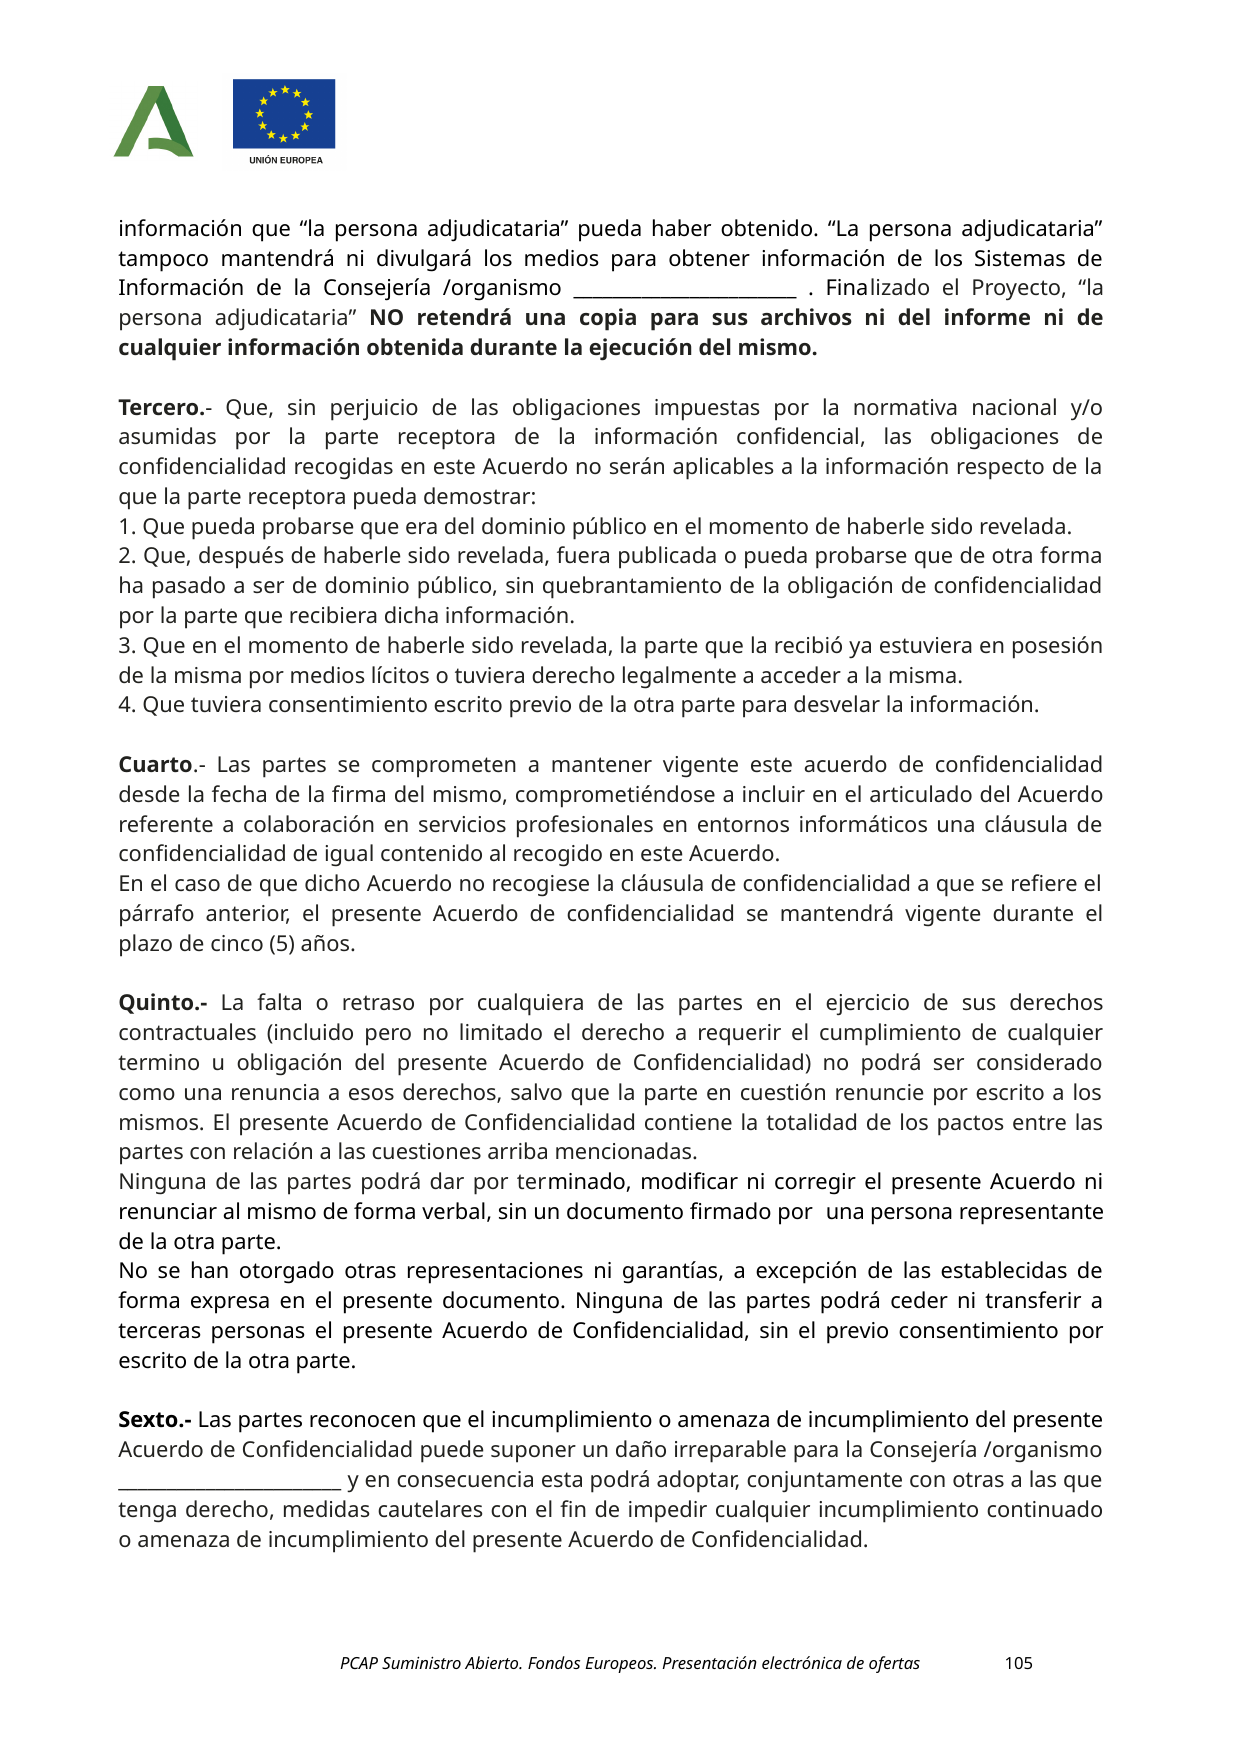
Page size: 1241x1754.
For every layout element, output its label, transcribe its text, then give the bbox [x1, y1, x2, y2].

text Tercero.- Que, sin perjuicio de las obligaciones impuestas por la normativa nacional y/o asumidas por la parte receptora de la información confidencial, las obligaciones de confidencialidad recogidas en este Acuerdo no serán aplicables a la información respecto de la que la parte receptora pueda demostrar: [118, 391, 1104, 511]
text Cuarto.- Las partes se comprometen a mantener vigente este acuerdo de confidencialidad desde la fecha de la firma del mismo, comprometiéndose a incluir en el articulado del Acuerdo referente a colaboración en servicios profesionales en entornos informáticos una cláusula de confidencialidad de igual contenido al recogido en este Acuerdo. [118, 749, 1104, 868]
text información que “la persona adjudicataria” pueda haber obtenido. “La persona adjudicataria” tampoco mantendrá ni divulgará los medios para obtener información de los Sistemas de Información de la Consejería /organismo _______________________ . Finalizado el Proyecto, “la persona adjudicataria” NO retendrá una copia para sus archivos ni del informe ni de cualquier información obtenida durante la ejecución del mismo. [118, 213, 1104, 362]
text Quinto.- La falta o retraso por cualquiera de las partes en el ejercicio de sus derechos contractuales (incluido pero no limitado el derecho a requerir el cumplimiento de cualquier termino u obligación del presente Acuerdo de Confidencialidad) no podrá ser considerado como una renuncia a esos derechos, salvo que la parte en cuestión renuncie por escrito a los mismos. El presente Acuerdo de Confidencialidad contiene la totalidad de los pactos entre las partes con relación a las cuestiones arriba mencionadas. [118, 987, 1104, 1166]
text En el caso de que dicho Acuerdo no recogiese la cláusula de confidencialidad a que se refiere el párrafo anterior, el presente Acuerdo de confidencialidad se mantendrá vigente durante el plazo de cinco (5) años. [118, 868, 1104, 957]
picture [109, 81, 198, 161]
picture [221, 73, 347, 171]
text 4. Que tuviera consentimiento escrito previo de la otra parte para desvelar la información. [118, 689, 1104, 719]
text 3. Que en el momento de haberle sido revelada, la parte que la recibió ya estuviera en posesión de la misma por medios lícitos o tuviera derecho legalmente a acceder a la misma. [118, 630, 1104, 689]
text Ninguna de las partes podrá dar por terminado, modificar ni corregir el presente Acuerdo ni renunciar al mismo de forma verbal, sin un documento firmado por una persona representante de la otra parte. [118, 1166, 1104, 1255]
text Sexto.- Las partes reconocen que el incumplimiento o amenaza de incumplimiento del presente Acuerdo de Confidencialidad puede suponer un daño irreparable para la Consejería /organismo _______________________ y en consecuencia esta podrá adoptar, conjuntamente con otras a las que tenga derecho, medidas cautelares con el fin de impedir cualquier incumplimiento continuado o amenaza de incumplimiento del presente Acuerdo de Confidencialidad. [118, 1404, 1104, 1553]
text No se han otorgado otras representaciones ni garantías, a excepción de las establecidas de forma expresa en el presente documento. Ninguna de las partes podrá ceder ni transferir a terceras personas el presente Acuerdo de Confidencialidad, sin el previo consentimiento por escrito de la otra parte. [118, 1255, 1104, 1374]
text 2. Que, después de haberle sido revelada, fuera publicada o pueda probarse que de otra forma ha pasado a ser de dominio público, sin quebrantamiento de la obligación de confidencialidad por la parte que recibiera dicha información. [118, 540, 1104, 630]
text 1. Que pueda probarse que era del dominio público en el momento de haberle sido revelada. [118, 511, 1104, 540]
